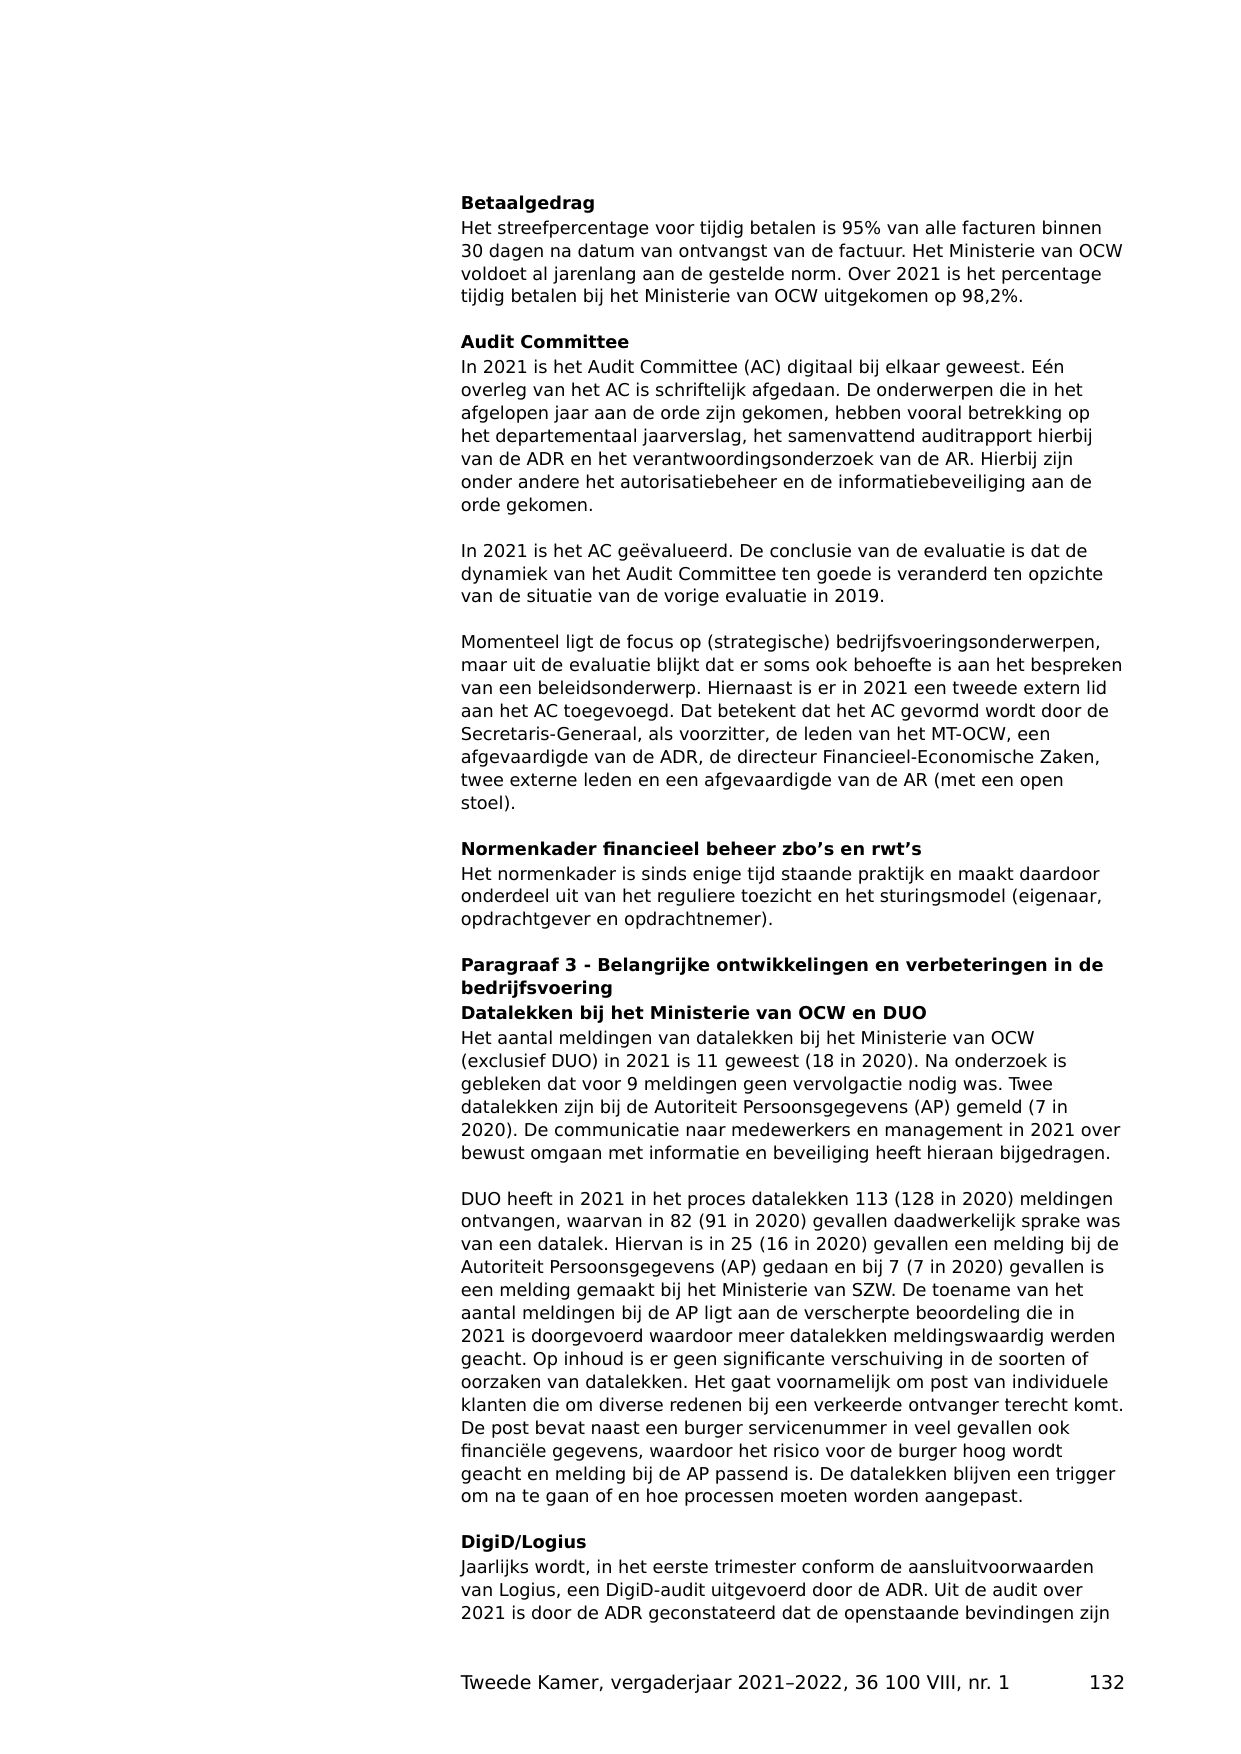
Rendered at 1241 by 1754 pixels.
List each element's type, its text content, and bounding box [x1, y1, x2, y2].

text DigiD/Logius [461, 1530, 1125, 1553]
text Betaalgedrag [461, 191, 1125, 214]
text Normenkader financieel beheer zbo’s en rwt’s [461, 837, 1125, 859]
text Audit Committee [461, 330, 1125, 353]
text In 2021 is het AC geëvalueerd. De conclusie van de evaluatie is dat de dynamiek van het Audit Committee ten goede is veranderd ten opzichte van de situatie van de vorige evaluatie in 2019. [461, 539, 1125, 607]
text Momenteel ligt de focus op (strategische) bedrijfsvoeringsonderwerpen, maar uit de evaluatie blijkt dat er soms ook behoefte is aan het bespreken van een beleidsonderwerp. Hiernaast is er in 2021 een tweede extern lid aan het AC toegevoegd. Dat betekent dat het AC gevormd wordt door de Secretaris-Generaal, als voorzitter, de leden van het MT-OCW, een afgevaardigde van de ADR, de directeur Financieel-Economische Zaken, twee externe leden en een afgevaardigde van de AR (met een open stoel). [461, 630, 1125, 814]
text In 2021 is het Audit Committee (AC) digitaal bij elkaar geweest. Eén overleg van het AC is schriftelijk afgedaan. De onderwerpen die in het afgelopen jaar aan de orde zijn gekomen, hebben vooral betrekking op het departementaal jaarverslag, het samenvattend auditrapport hierbij van de ADR en het verantwoordingsonderzoek van de AR. Hierbij zijn onder andere het autorisatiebeheer en de informatiebeveiliging aan de orde gekomen. [461, 355, 1125, 516]
text Datalekken bij het Ministerie van OCW en DUO [461, 1001, 1125, 1024]
text Paragraaf 3 - Belangrijke ontwikkelingen en verbeteringen in de bedrijfsvoering [461, 953, 1125, 999]
text Jaarlijks wordt, in het eerste trimester conform de aansluitvoorwaarden van Logius, een DigiD-audit uitgevoerd door de ADR. Uit de audit over 2021 is door de ADR geconstateerd dat de openstaande bevindingen zijn [461, 1555, 1125, 1624]
text Het aantal meldingen van datalekken bij het Ministerie van OCW (exclusief DUO) in 2021 is 11 geweest (18 in 2020). Na onderzoek is gebleken dat voor 9 meldingen geen vervolgactie nodig was. Twee datalekken zijn bij de Autoriteit Persoonsgegevens (AP) gemeld (7 in 2020). De communicatie naar medewerkers en management in 2021 over bewust omgaan met informatie en beveiliging heeft hieraan bijgedragen. [461, 1026, 1125, 1164]
text Het normenkader is sinds enige tijd staande praktijk en maakt daardoor onderdeel uit van het reguliere toezicht en het sturingsmodel (eigenaar, opdrachtgever en opdrachtnemer). [461, 862, 1125, 930]
text Het streefpercentage voor tijdig betalen is 95% van alle facturen binnen 30 dagen na datum van ontvangst van de factuur. Het Ministerie van OCW voldoet al jarenlang aan de gestelde norm. Over 2021 is het percentage tijdig betalen bij het Ministerie van OCW uitgekomen op 98,2%. [461, 216, 1125, 307]
text DUO heeft in 2021 in het proces datalekken 113 (128 in 2020) meldingen ontvangen, waarvan in 82 (91 in 2020) gevallen daadwerkelijk sprake was van een datalek. Hiervan is in 25 (16 in 2020) gevallen een melding bij de Autoriteit Persoonsgegevens (AP) gedaan en bij 7 (7 in 2020) gevallen is een melding gemaakt bij het Ministerie van SZW. De toename van het aantal meldingen bij de AP ligt aan de verscherpte beoordeling die in 2021 is doorgevoerd waardoor meer datalekken meldingswaardig werden geacht. Op inhoud is er geen significante verschuiving in de soorten of oorzaken van datalekken. Het gaat voornamelijk om post van individuele klanten die om diverse redenen bij een verkeerde ontvanger terecht komt. De post bevat naast een burger servicenummer in veel gevallen ook financiële gegevens, waardoor het risico voor de burger hoog wordt geacht en melding bij de AP passend is. De datalekken blijven een trigger om na te gaan of en hoe processen moeten worden aangepast. [461, 1187, 1125, 1507]
